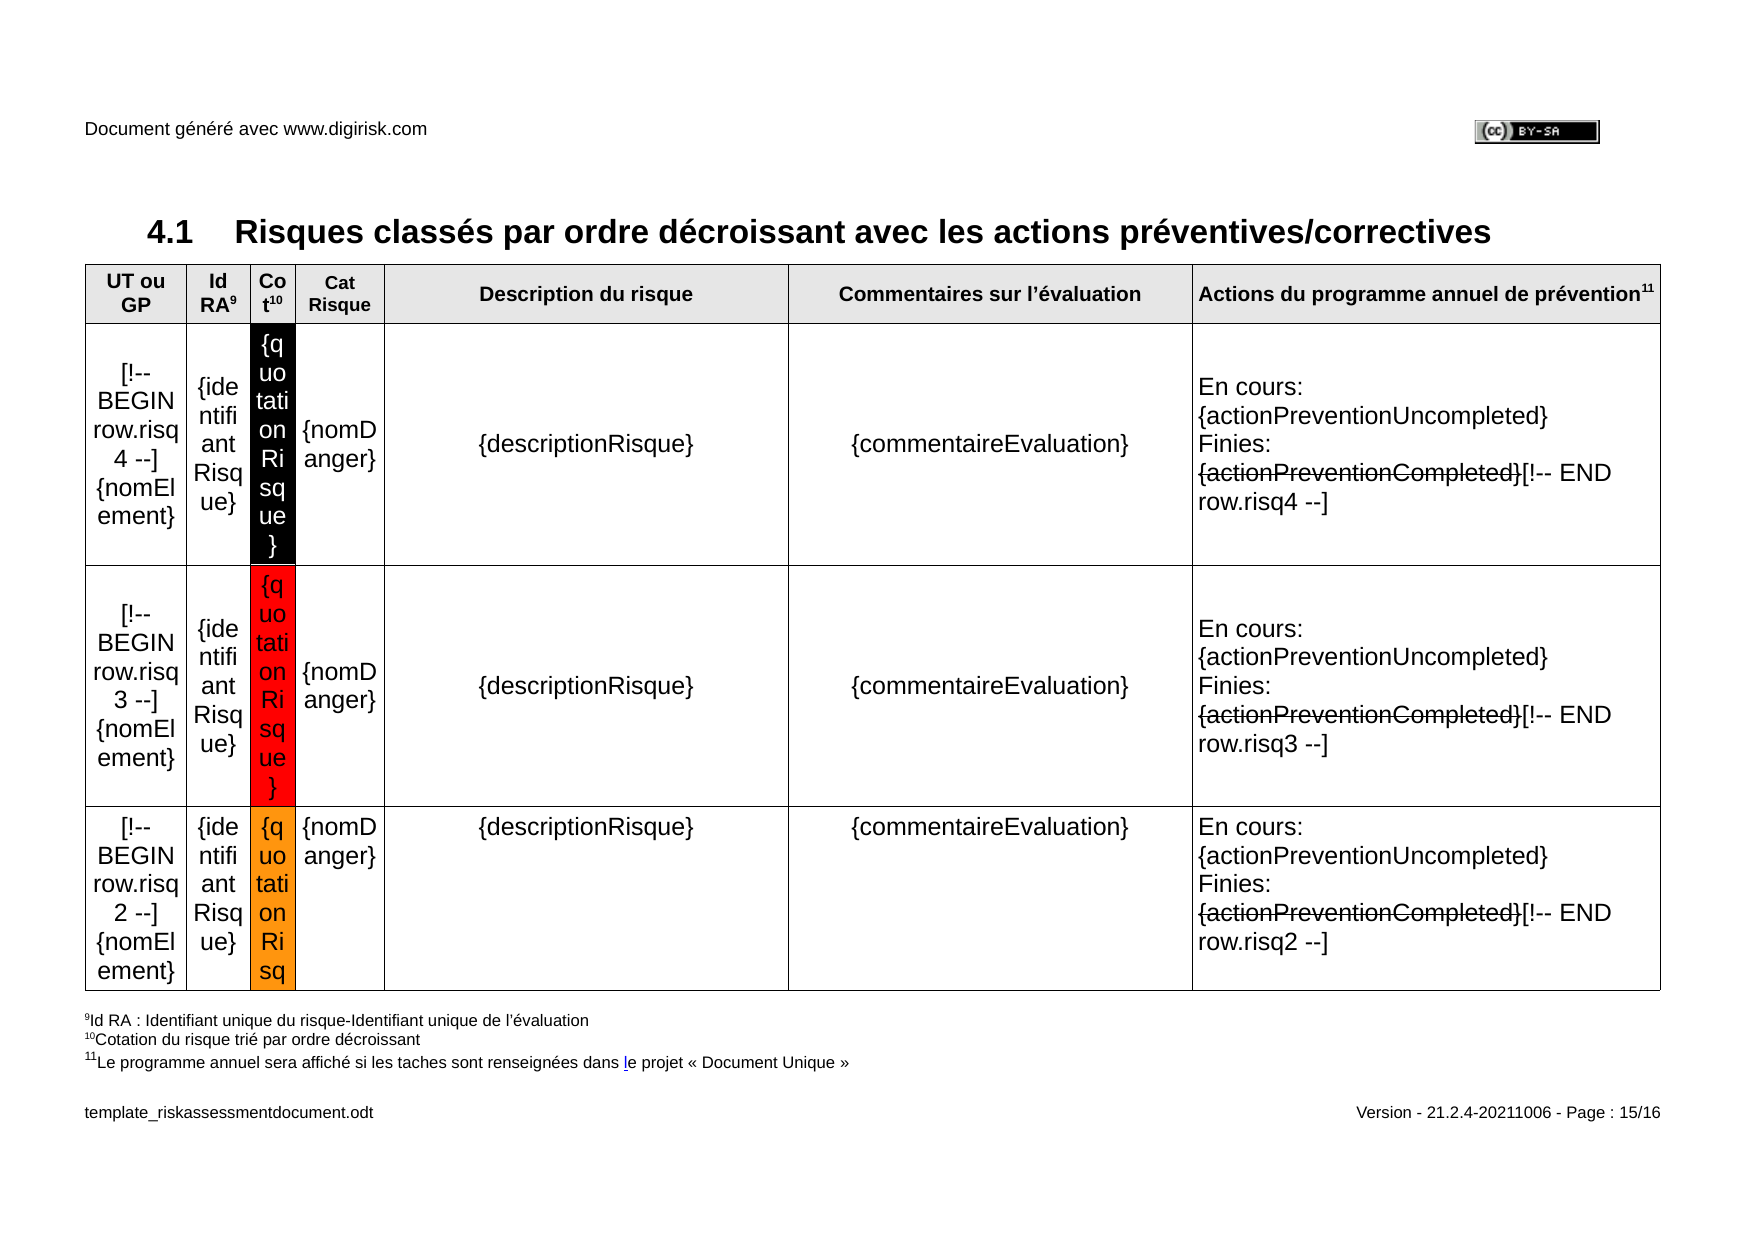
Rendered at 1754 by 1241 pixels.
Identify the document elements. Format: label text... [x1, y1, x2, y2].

table_cell {nomDanger} [296, 324, 384, 564]
table_header Cot [251, 265, 295, 323]
table_cell {descriptionRisque} [385, 566, 788, 806]
table_cell En cours: {actionPreventionUncompleted} Finies: {actionPreventionCompleted}[!-- END row.risq2 --] [1193, 807, 1660, 990]
table_cell [!-- BEGIN row.risq2 --]{nomElement} [86, 807, 186, 990]
picture [1474, 120, 1600, 144]
table_cell {descriptionRisque} [385, 324, 788, 564]
table_cell {identifiantRisque} [187, 324, 250, 564]
table_cell {quotationRisque} [251, 566, 295, 806]
table_header Description du risque [385, 265, 788, 323]
table_cell En cours: {actionPreventionUncompleted} Finies: {actionPreventionCompleted}[!-- END row.risq3 --] [1193, 566, 1660, 806]
table_cell {quotationRisque} [251, 324, 295, 564]
table_cell {descriptionRisque} [385, 807, 788, 990]
subtitle Risques classés par ordre décroissant avec les actions préventives/correctives [147, 213, 1661, 251]
table_cell {quotationRisq [251, 807, 295, 990]
table_cell [!-- BEGIN row.risq3 --]{nomElement} [86, 566, 186, 806]
table_cell {identifiantRisque} [187, 566, 250, 806]
table_cell En cours: {actionPreventionUncompleted} Finies: {actionPreventionCompleted}[!-- END row.risq4 --] [1193, 324, 1660, 564]
table_header UT ou GP [86, 265, 186, 323]
table_cell {commentaireEvaluation} [789, 807, 1192, 990]
table_header Actions du programme annuel de prévention [1193, 265, 1660, 323]
table_cell {nomDanger} [296, 566, 384, 806]
table_header Id RA [187, 265, 250, 323]
table_cell {commentaireEvaluation} [789, 324, 1192, 564]
table_cell [!-- BEGIN row.risq4 --]{nomElement} [86, 324, 186, 564]
table_cell {commentaireEvaluation} [789, 566, 1192, 806]
table_header Commentaires sur l’évaluation [789, 265, 1192, 323]
table_cell {identifiantRisque} [187, 807, 250, 990]
table_cell {nomDanger} [296, 807, 384, 990]
table_header Cat Risque [296, 265, 384, 323]
